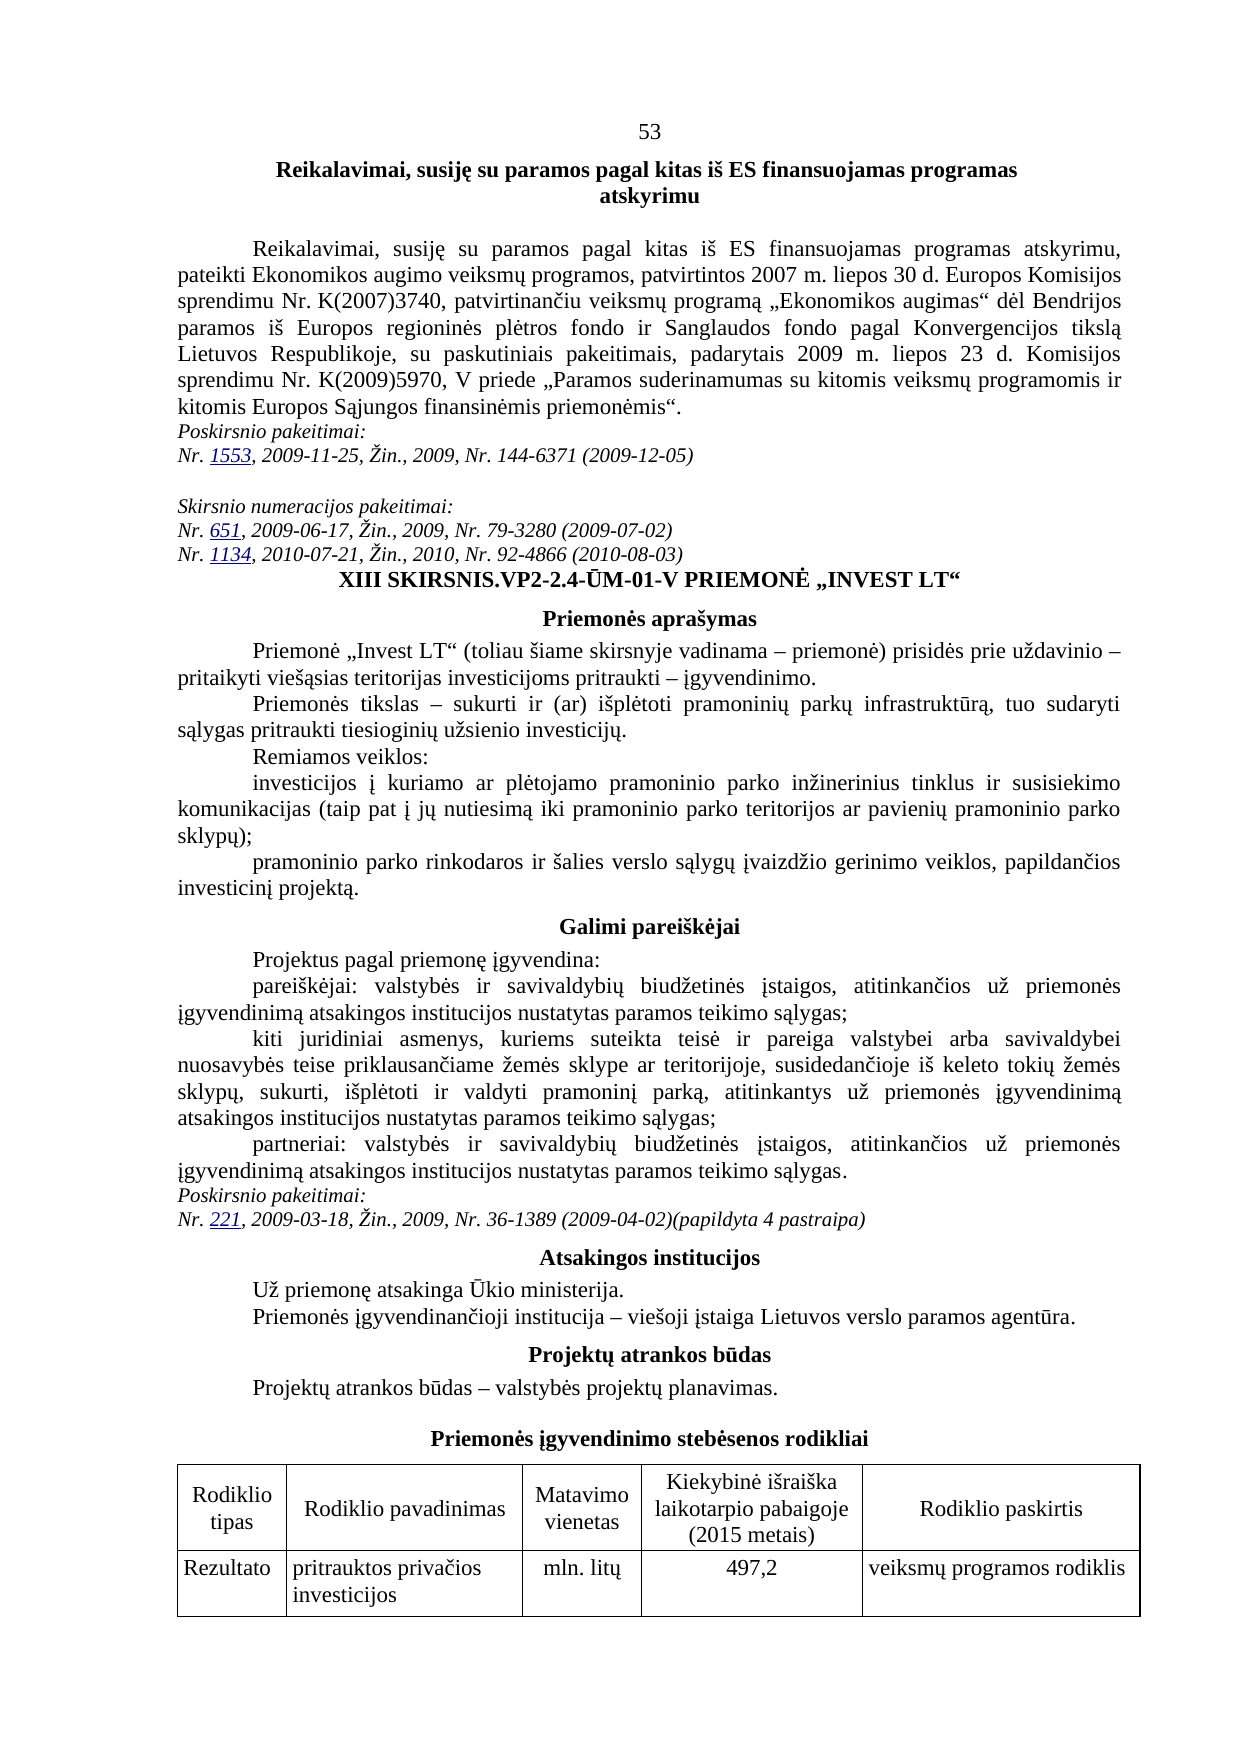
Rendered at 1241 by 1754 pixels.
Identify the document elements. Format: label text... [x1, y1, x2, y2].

text Reikalavimai, susiję su paramos pagal kitas iš ES finansuojamas programas atskyrimu [177, 156, 1122, 208]
text Atsakingos institucijos [177, 1244, 1122, 1270]
table_header Matavimo vienetas [523, 1465, 641, 1550]
text Priemonės aprašymas [177, 605, 1122, 631]
text Poskirsnio pakeitimai: [177, 1183, 1122, 1207]
table_cell 497,2 [642, 1551, 862, 1616]
text Galimi pareiškėjai [177, 913, 1122, 940]
table_header Rodiklio tipas [178, 1465, 286, 1550]
text pramoninio parko rinkodaros ir šalies verslo sąlygų įvaizdžio gerinimo veiklos, papildančios investicinį projektą. [177, 848, 1122, 901]
subtitle XIII SKIRSNIS.VP2-2.4-ŪM-01-V priemonė „INVEST LT“ [177, 566, 1122, 592]
table_cell mln. litų [523, 1551, 641, 1616]
text Nr. 651, 2009-06-17, Žin., 2009, Nr. 79-3280 (2009-07-02) [177, 518, 1122, 542]
table_cell veiksmų programos rodiklis [863, 1551, 1139, 1616]
text Projektus pagal priemonę įgyvendina: [177, 946, 1122, 972]
table_cell pritrauktos privačios investicijos [287, 1551, 522, 1616]
text Poskirsnio pakeitimai: [177, 419, 1122, 443]
table_cell Rezultato [178, 1551, 286, 1616]
table_header Rodiklio paskirtis [863, 1465, 1139, 1550]
text Skirsnio numeracijos pakeitimai: [177, 494, 1122, 518]
text partneriai: valstybės ir savivaldybių biudžetinės įstaigos, atitinkančios už priemonės įgyvendinimą atsakingos institucijos nustatytas paramos teikimo sąlygas. [177, 1130, 1122, 1183]
text Nr. 1134, 2010-07-21, Žin., 2010, Nr. 92-4866 (2010-08-03) [177, 542, 1122, 566]
text Nr. 221, 2009-03-18, Žin., 2009, Nr. 36-1389 (2009-04-02)(papildyta 4 pastraipa) [177, 1207, 1122, 1231]
text pareiškėjai: valstybės ir savivaldybių biudžetinės įstaigos, atitinkančios už priemonės įgyvendinimą atsakingos institucijos nustatytas paramos teikimo sąlygas; [177, 972, 1122, 1025]
text Remiamos veiklos: [177, 743, 1122, 769]
text Priemonės įgyvendinančioji institucija – viešoji įstaiga Lietuvos verslo paramos agentūra. [177, 1303, 1122, 1329]
table_header Rodiklio pavadinimas [287, 1465, 522, 1550]
text investicijos į kuriamo ar plėtojamo pramoninio parko inžinerinius tinklus ir susisiekimo komunikacijas (taip pat į jų nutiesimą iki pramoninio parko teritorijos ar pavienių pramoninio parko sklypų); [177, 769, 1122, 848]
text Priemonės tikslas – sukurti ir (ar) išplėtoti pramoninių parkų infrastruktūrą, tuo sudaryti sąlygas pritraukti tiesioginių užsienio investicijų. [177, 690, 1122, 743]
text Reikalavimai, susiję su paramos pagal kitas iš ES finansuojamas programas atskyrimu, pateikti Ekonomikos augimo veiksmų programos, patvirtintos 2007 m. liepos 30 d. Europos Komisijos sprendimu Nr. K(2007)3740, patvirtinančiu veiksmų programą „Ekonomikos augimas“ dėl Bendrijos paramos iš Europos regioninės plėtros fondo ir Sanglaudos fondo pagal Konvergencijos tikslą Lietuvos Respublikoje, su paskutiniais pakeitimais, padarytais 2009 m. liepos 23 d. Komisijos sprendimu Nr. K(2009)5970, V priede „Paramos suderinamumas su kitomis veiksmų programomis ir kitomis Europos Sąjungos finansinėmis priemonėmis“. [177, 235, 1122, 419]
text Priemonės įgyvendinimo stebėsenos rodikliai [177, 1426, 1122, 1452]
text Nr. 1553, 2009-11-25, Žin., 2009, Nr. 144-6371 (2009-12-05) [177, 443, 1122, 467]
text Projektų atrankos būdas [177, 1342, 1122, 1368]
text Priemonė „Invest LT“ (toliau šiame skirsnyje vadinama – priemonė) prisidės prie uždavinio – pritaikyti viešąsias teritorijas investicijoms pritraukti – įgyvendinimo. [177, 637, 1122, 690]
text Projektų atrankos būdas – valstybės projektų planavimas. [177, 1374, 1122, 1401]
table_header Kiekybinė išraiška laikotarpio pabaigoje (2015 metais) [642, 1465, 862, 1550]
text Už priemonę atsakinga Ūkio ministerija. [177, 1276, 1122, 1303]
text kiti juridiniai asmenys, kuriems suteikta teisė ir pareiga valstybei arba savivaldybei nuosavybės teise priklausančiame žemės sklype ar teritorijoje, susidedančioje iš keleto tokių žemės sklypų, sukurti, išplėtoti ir valdyti pramoninį parką, atitinkantys už priemonės įgyvendinimą atsakingos institucijos nustatytas paramos teikimo sąlygas; [177, 1025, 1122, 1130]
